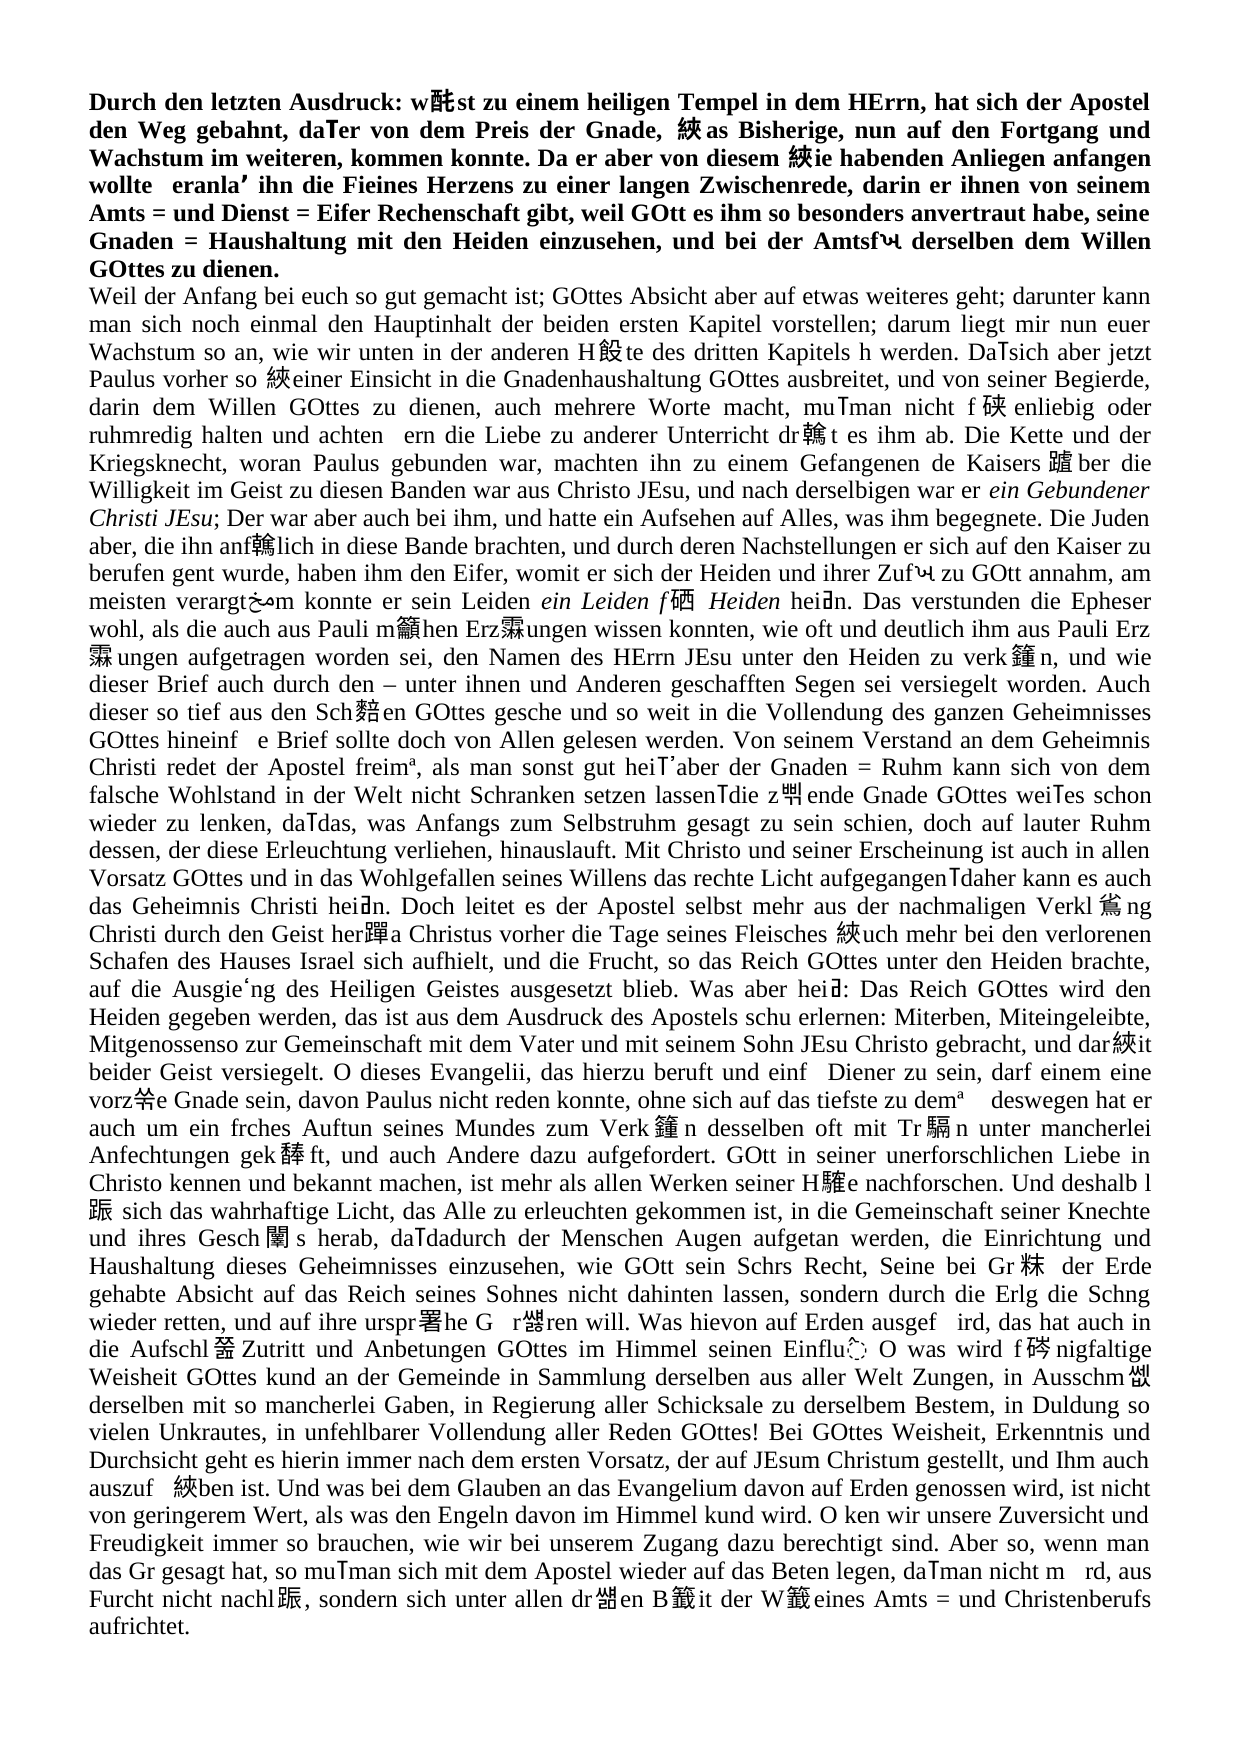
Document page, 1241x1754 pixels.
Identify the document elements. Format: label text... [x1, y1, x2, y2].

text Durch den letzten Ausdruck: w䣨st zu einem heiligen Tempel in dem HErrn, hat sich der Apostel den Weg gebahnt, daߠer von dem Preis der Gnade, 綊as Bisherige, nun auf den Fortgang und Wachstum im weiteren, kommen konnte. Da er aber von diesem 綊ie habenden Anliegen anfangen wollte୾eranlaߴ ihn die Fіeines Herzens zu einer langen Zwischenrede, darin er ihnen von seinem Amts = und Dienst = Eifer Rechenschaft gibt, weil GOtt es ihm so besonders anvertraut habe, seine Gnaden = Haushaltung mit den Heiden einzusehen, und bei der Amtsfખ derselben dem Willen GOttes zu dienen. [88, 88, 1152, 282]
text Weil der Anfang bei euch so gut gemacht ist; GOttes Absicht aber auf etwas weiteres geht; darunter kann man sich noch einmal den Hauptinhalt der beiden ersten Kapitel vorstellen; darum liegt mir nun euer Wachstum so an, wie wir unten in der anderen H䬦te des dritten Kapitels h werden. Daߠsich aber jetzt Paulus vorher so 綊einer Einsicht in die Gnadenhaushaltung GOttes ausbreitet, und von seiner Begierde, darin dem Willen GOttes zu dienen, auch mehrere Worte macht, muߠman nicht f硖enliebig oder ruhmredig halten und achten୾ern die Liebe zu anderer Unterricht dr䮧t es ihm ab. Die Kette und der Kriegsknecht, woran Paulus gebunden war, machten ihn zu einem Gefangenen de Kaisers䠡ber die Willigkeit im Geist zu diesen Banden war aus Christo JEsu, und nach derselbigen war er ein Gebundener Christi JEsu; Der war aber auch bei ihm, und hatte ein Aufsehen auf Alles, was ihm begegnete. Die Juden aber, die ihn anf䮧lich in diese Bande brachten, und durch deren Nachstellungen er sich auf den Kaiser zu berufen gent wurde, haben ihm den Eifer, womit er sich der Heiden und ihrer Zufખ zu GOtt annahm, am meisten verargtﱇm konnte er sein Leiden ein Leiden f硒 Heiden heiߥn. Das verstunden die Epheser wohl, als die auch aus Pauli m籲hen Erz䨬ungen wissen konnten, wie oft und deutlich ihm aus Pauli Erz䨬ungen aufgetragen worden sei, den Namen des HErrn JEsu unter den Heiden zu verk籦n, und wie dieser Brief auch durch den – unter ihnen und Anderen geschafften Segen sei versiegelt worden. Auch dieser so tief aus den Sch䴺en GOttes gesche und so weit in die Vollendung des ganzen Geheimnisses GOttes hineinf੖e Brief sollte doch von Allen gelesen werden. Von seinem Verstand an dem Geheimnis Christi redet der Apostel freimª, als man sonst gut heiߴߠaber der Gnaden = Ruhm kann sich von dem falsche Wohlstand in der Welt nicht Schranken setzen lassenߠdie z삒ende Gnade GOttes weiߠes schon wieder zu lenken, daߠdas, was Anfangs zum Selbstruhm gesagt zu sein schien, doch auf lauter Ruhm dessen, der diese Erleuchtung verliehen, hinauslauft. Mit Christo und seiner Erscheinung ist auch in allen Vorsatz GOttes und in das Wohlgefallen seines Willens das rechte Licht aufgegangenߠdaher kann es auch das Geheimnis Christi heiߥn. Doch leitet es der Apostel selbst mehr aus der nachmaligen Verkl䲵ng Christi durch den Geist her䠤a Christus vorher die Tage seines Fleisches 綊uch mehr bei den verlorenen Schafen des Hauses Israel sich aufhielt, und die Frucht, so das Reich GOttes unter den Heiden brachte, auf die Ausgieߵng des Heiligen Geistes ausgesetzt blieb. Was aber heiߥ: Das Reich GOttes wird den Heiden gegeben werden, das ist aus dem Ausdruck des Apostels schu erlernen: Miterben, Miteingeleibte, Mitgenossenso zur Gemeinschaft mit dem Vater und mit seinem Sohn JEsu Christo gebracht, und dar綊it beider Geist versiegelt. O dieses Evangelii, das hierzu beruft und einf઒Diener zu sein, darf einem eine vorz쑦e Gnade sein, davon Paulus nicht reden konnte, ohne sich auf das tiefste zu demª﵊ deswegen hat er auch um ein frches Auftun seines Mundes zum Verk籦n desselben oft mit Tr䮥n unter mancherlei Anfechtungen gek䭰ft, und auch Andere dazu aufgefordert. GOtt in seiner unerforschlichen Liebe in Christo kennen und bekannt machen, ist mehr als allen Werken seiner H䮤e nachforschen. Und deshalb l䟴 sich das wahrhaftige Licht, das Alle zu erleuchten gekommen ist, in die Gemeinschaft seiner Knechte und ihres Gesch䦴s herab, daߠdadurch der Menschen Augen aufgetan werden, die Einrichtung und Haushaltung dieses Geheimnisses einzusehen, wie GOtt sein Schrs Recht, Seine bei Gr粖 der Erde gehabte Absicht auf das Reich seines Sohnes nicht dahinten lassen, sondern durch die Erlg die Schng wieder retten, und auf ihre urspr署he G﵃r썛ren will. Was hievon auf Erden ausgef઒ird, das hat auch in die Aufschl쭖Zutritt und Anbetungen GOttes im Himmel seinen Einflu߮ O was wird f硶nigfaltige Weisheit GOttes kund an der Gemeinde in Sammlung derselben aus aller Welt Zungen, in Ausschm쎖 derselben mit so mancherlei Gaben, in Regierung aller Schicksale zu derselbem Bestem, in Duldung so vielen Unkrautes, in unfehlbarer Vollendung aller Reden GOttes! Bei GOttes Weisheit, Erkenntnis und Durchsicht geht es hierin immer nach dem ersten Vorsatz, der auf JEsum Christum gestellt, und Ihm auch auszuf੖綊ben ist. Und was bei dem Glauben an das Evangelium davon auf Erden genossen wird, ist nicht von geringerem Wert, als was den Engeln davon im Himmel kund wird. O ken wir unsere Zuversicht und Freudigkeit immer so brauchen, wie wir bei unserem Zugang dazu berechtigt sind. Aber so, wenn man das Gr gesagt hat, so muߠman sich mit dem Apostel wieder auf das Beten legen, daߠman nicht m﵃rd, aus Furcht nicht nachl䟴, sondern sich unter allen dr썖en B籖it der W籖eines Amts = und Christenberufs aufrichtet. [88, 282, 1152, 1640]
